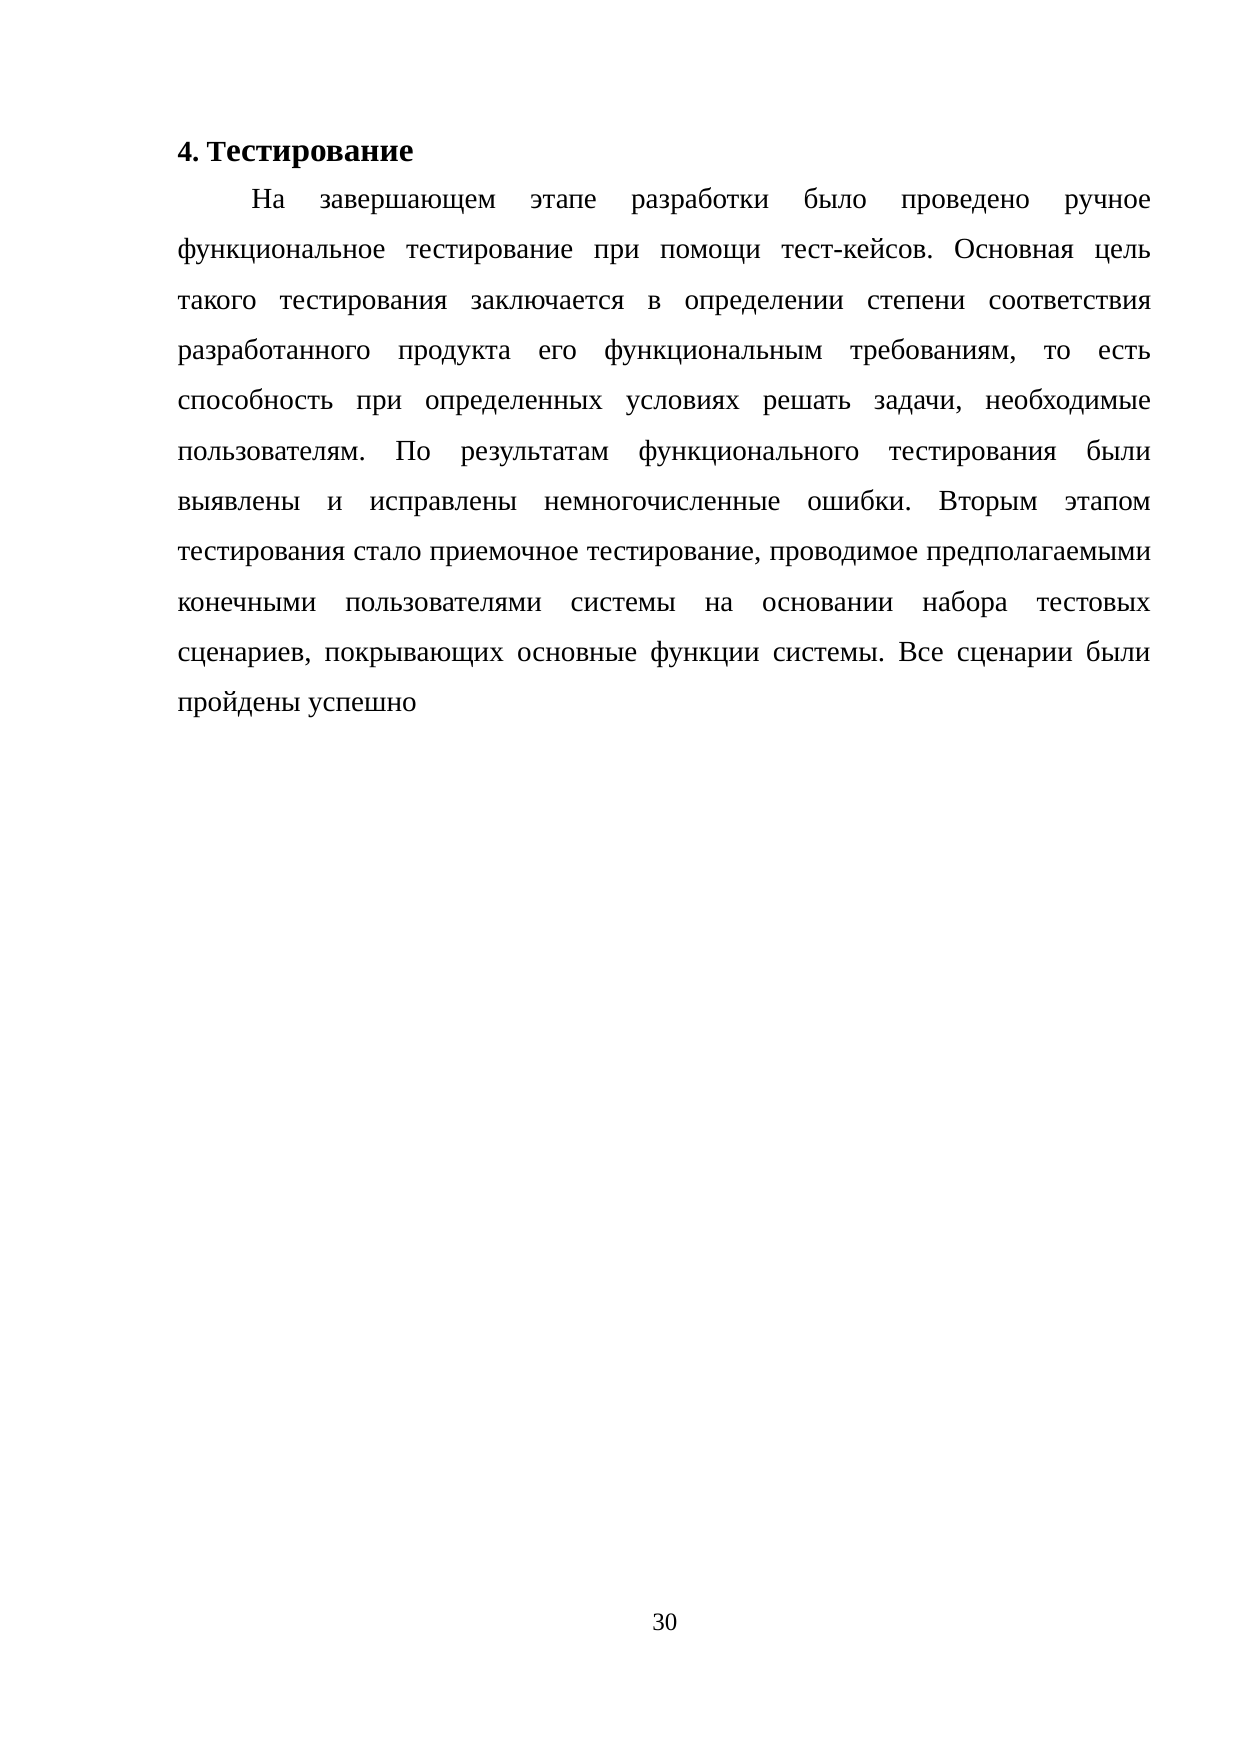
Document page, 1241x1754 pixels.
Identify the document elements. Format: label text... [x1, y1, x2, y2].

subtitle Тестирование [177, 131, 1152, 169]
text На завершающем этапе разработки было проведено ручное функциональное тестирование при помощи тест-кейсов. Основная цель такого тестирования заключается в определении степени соответствия разработанного продукта его функциональным требованиям, то есть способность при определенных условиях решать задачи, необходимые пользователям. По результатам функционального тестирования были выявлены и исправлены немногочисленные ошибки. Вторым этапом тестирования стало приемочное тестирование, проводимое предполагаемыми конечными пользователями системы на основании набора тестовых сценариев, покрывающих основные функции системы. Все сценарии были пройдены успешно [177, 181, 1152, 718]
